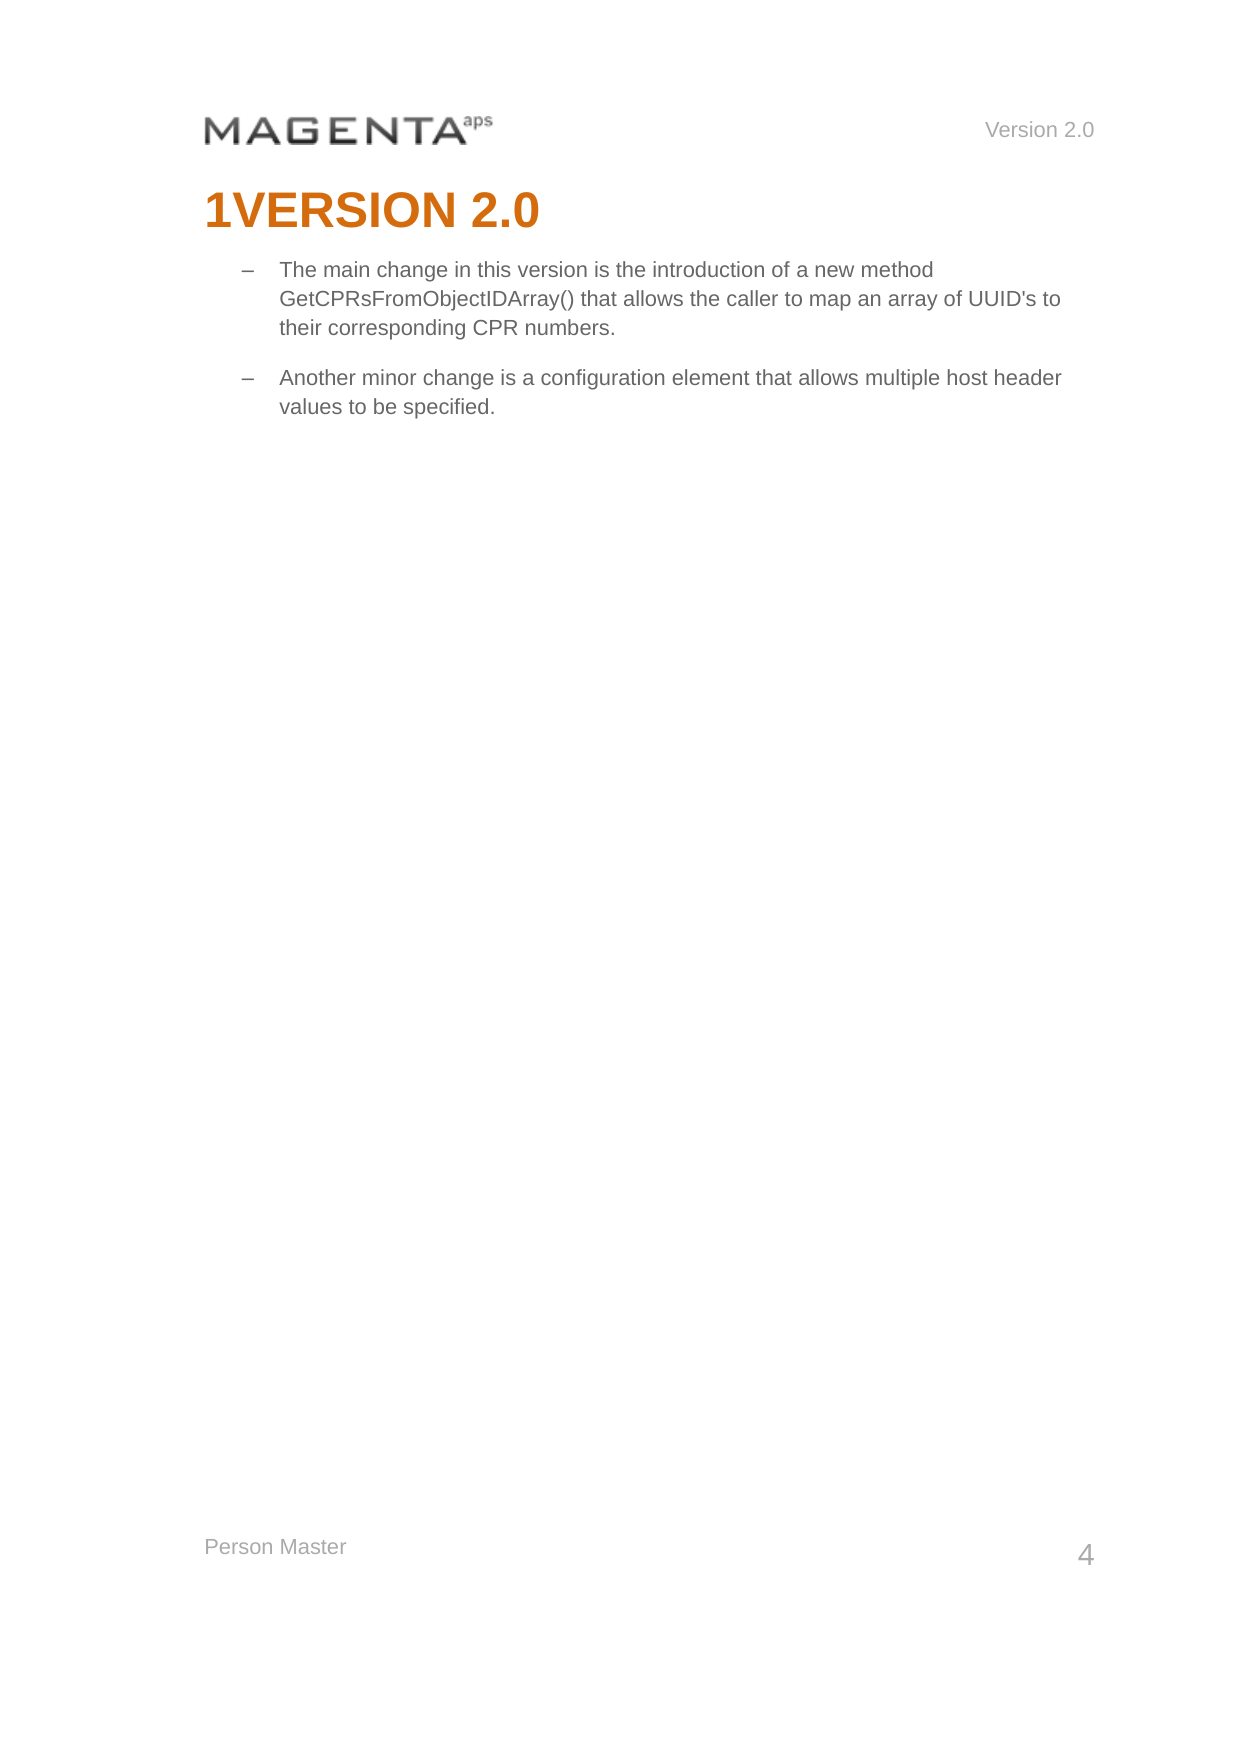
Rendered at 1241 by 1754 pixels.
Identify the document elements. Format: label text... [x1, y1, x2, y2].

list Another minor change is a configuration element that allows multiple host header values to be specified. [242, 362, 1094, 421]
subtitle Version 2.0 [204, 181, 1094, 239]
picture [204, 116, 494, 145]
list The main change in this version is the introduction of a new method GetCPRsFromObjectIDArray() that allows the caller to map an array of UUID's to their corresponding CPR numbers. [242, 254, 1094, 341]
